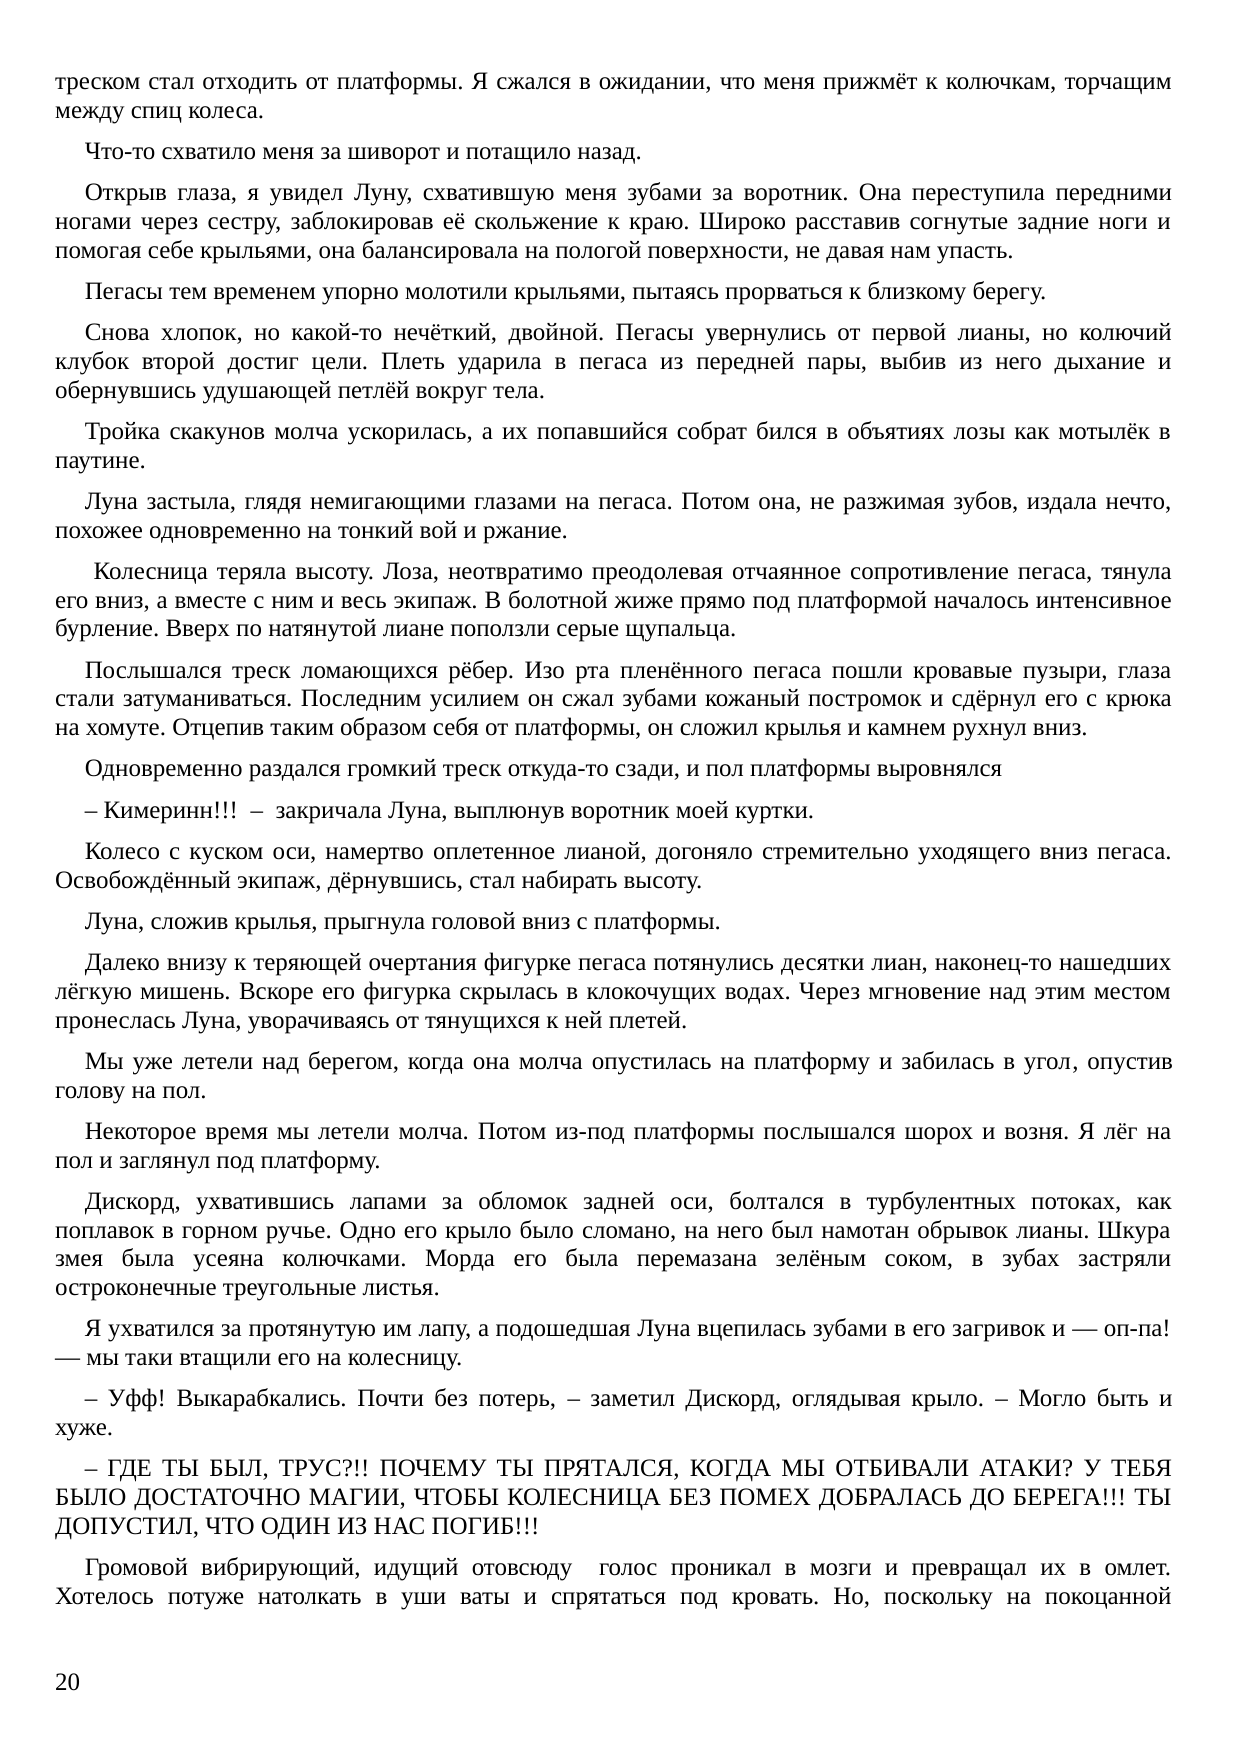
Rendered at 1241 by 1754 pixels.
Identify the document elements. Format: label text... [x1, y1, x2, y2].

text – Кимеринн!!! – закричала Луна, выплюнув воротник моей куртки. [55, 795, 1173, 823]
text Колесо с куском оси, намертво оплетенное лианой, догоняло стремительно уходящего вниз пегаса. Освобождённый экипаж, дёрнувшись, стал набирать высоту. [55, 836, 1173, 893]
text Открыв глаза, я увидел Луну, схватившую меня зубами за воротник. Она переступила передними ногами через сестру, заблокировав её скольжение к краю. Широко расставив согнутые задние ноги и помогая себе крыльями, она балансировала на пологой поверхности, не давая нам упасть. [55, 177, 1173, 263]
text Некоторое время мы летели молча. Потом из-под платформы послышался шорох и возня. Я лёг на пол и заглянул под платформу. [55, 1116, 1173, 1173]
text Далеко внизу к теряющей очертания фигурке пегаса потянулись десятки лиан, наконец-то нашедших лёгкую мишень. Вскоре его фигурка скрылась в клокочущих водах. Через мгновение над этим местом пронеслась Луна, уворачиваясь от тянущихся к ней плетей. [55, 947, 1173, 1033]
text Одновременно раздался громкий треск откуда-то сзади, и пол платформы выровнялся [55, 753, 1173, 782]
text Дискорд, ухватившись лапами за обломок задней оси, болтался в турбулентных потоках, как поплавок в горном ручье. Одно его крыло было сломано, на него был намотан обрывок лианы. Шкура змея была усеяна колючками. Морда его была перемазана зелёным соком, в зубах застряли остроконечные треугольные листья. [55, 1186, 1173, 1301]
text Луна, сложив крылья, прыгнула головой вниз с платформы. [55, 906, 1173, 935]
text Послышался треск ломающихся рёбер. Изо рта пленённого пегаса пошли кровавые пузыри, глаза стали затуманиваться. Последним усилием он сжал зубами кожаный постромок и сдёрнул его с крюка на хомуте. Отцепив таким образом себя от платформы, он сложил крылья и камнем рухнул вниз. [55, 655, 1173, 741]
text Тройка скакунов молча ускорилась, а их попавшийся собрат бился в объятиях лозы как мотылёк в паутине. [55, 416, 1173, 473]
text – ГДЕ ТЫ БЫЛ, ТРУС?!! ПОЧЕМУ ТЫ ПРЯТАЛСЯ, КОГДА МЫ ОТБИВАЛИ АТАКИ? У ТЕБЯ БЫЛО ДОСТАТОЧНО МАГИИ, ЧТОБЫ КОЛЕСНИЦА БЕЗ ПОМЕХ ДОБРАЛАСЬ ДО БЕРЕГА!!! ТЫ ДОПУСТИЛ, ЧТО ОДИН ИЗ НАС ПОГИБ!!! [55, 1453, 1173, 1540]
text Громовой вибрирующий, идущий отовсюду голос проникал в мозги и превращал их в омлет. Хотелось потуже натолкать в уши ваты и спрятаться под кровать. Но, поскольку на покоцанной [55, 1552, 1173, 1610]
text Пегасы тем временем упорно молотили крыльями, пытаясь прорваться к близкому берегу. [55, 276, 1173, 305]
text Я ухватился за протянутую им лапу, а подошедшая Луна вцепилась зубами в его загривок и — оп-па! — мы таки втащили его на колесницу. [55, 1313, 1173, 1371]
text треском стал отходить от платформы. Я сжался в ожидании, что меня прижмёт к колючкам, торчащим между спиц колеса. [55, 66, 1173, 123]
text Что-то схватило меня за шиворот и потащило назад. [55, 136, 1173, 165]
text – Уфф! Выкарабкались. Почти без потерь, – заметил Дискорд, оглядывая крыло. – Могло быть и хуже. [55, 1383, 1173, 1441]
text Колесница теряла высоту. Лоза, неотвратимо преодолевая отчаянное сопротивление пегаса, тянула его вниз, а вместе с ним и весь экипаж. В болотной жиже прямо под платформой началось интенсивное бурление. Вверх по натянутой лиане поползли серые щупальца. [55, 556, 1173, 642]
text Снова хлопок, но какой-то нечёткий, двойной. Пегасы увернулись от первой лианы, но колючий клубок второй достиг цели. Плеть ударила в пегаса из передней пары, выбив из него дыхание и обернувшись удушающей петлёй вокруг тела. [55, 317, 1173, 403]
text Мы уже летели над берегом, когда она молча опустилась на платформу и забилась в угол, опустив голову на пол. [55, 1046, 1173, 1103]
text Луна застыла, глядя немигающими глазами на пегаса. Потом она, не разжимая зубов, издала нечто, похожее одновременно на тонкий вой и ржание. [55, 486, 1173, 543]
